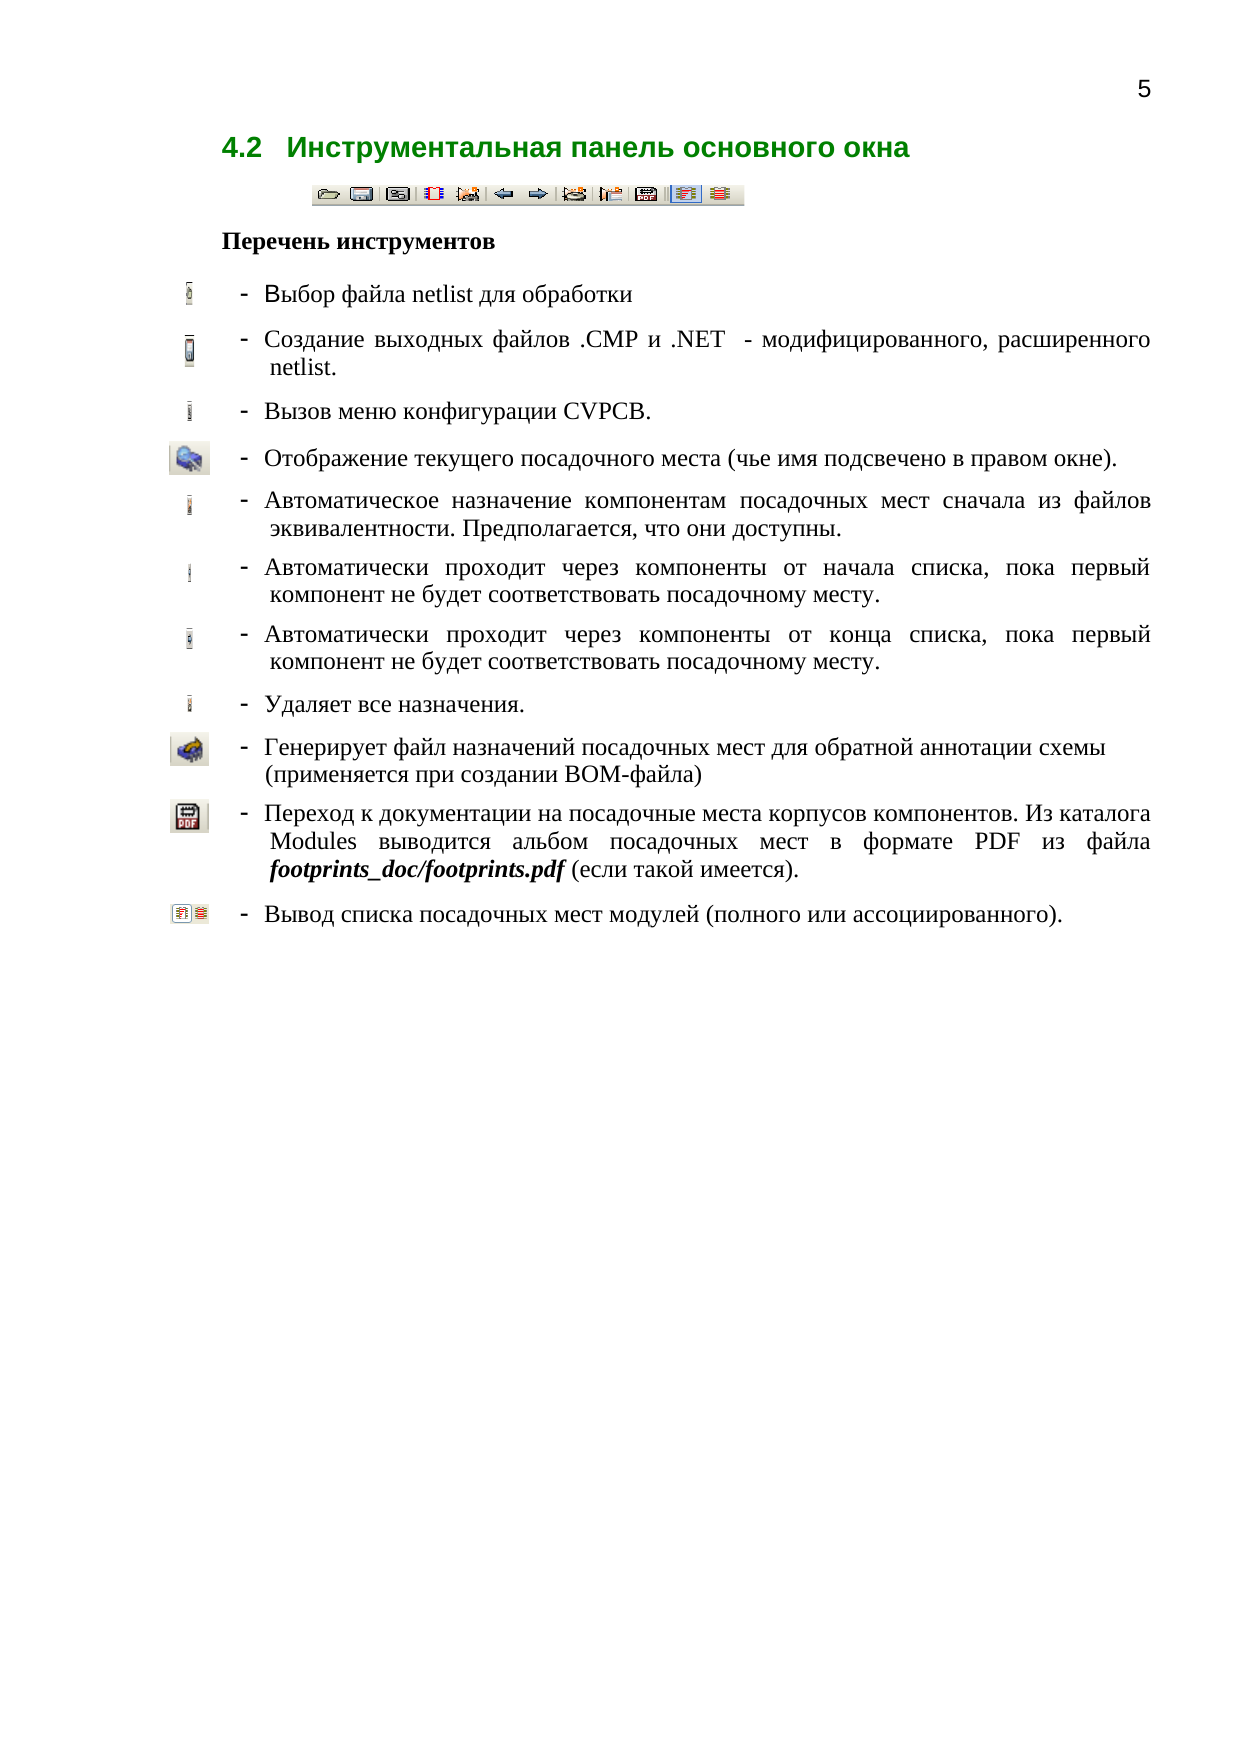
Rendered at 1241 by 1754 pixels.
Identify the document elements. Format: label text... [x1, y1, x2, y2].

table_cell Переход к документации на посадочные места корпусов компонентов. Из каталога Modules выводится альбом посадочных мест в формате PDF из файла footprints_doc/footprints.pdf (если такой имеется). [231, 794, 1157, 888]
table_cell Вызов меню конфигурации CVPCB. [231, 387, 1157, 436]
table_cell [148, 614, 231, 681]
table_cell Вывод списка посадочных мест модулей (полного или ассоциированного). [231, 888, 1157, 939]
table_cell Создание выходных файлов .CMP и .NET - модифицированного, расширенного netlist. [231, 320, 1157, 387]
picture [186, 628, 193, 649]
table_cell [148, 794, 231, 888]
table_cell [148, 888, 231, 939]
table_cell Автоматически проходит через компоненты от конца списка, пока первый компонент не будет соответствовать посадочному месту. [231, 614, 1157, 681]
picture [187, 401, 192, 421]
table_header Выбор файла netlist для обработки [231, 268, 1157, 320]
table_cell Автоматически проходит через компоненты от начала списка, пока первый компонент не будет соответствовать посадочному месту. [231, 547, 1157, 614]
table_cell Отображение текущего посадочного места (чье имя подсвечено в правом окне). [231, 436, 1157, 480]
picture [187, 695, 192, 712]
picture [187, 495, 192, 515]
table_cell [148, 727, 231, 794]
subtitle Инструментальная панель основного окна [222, 131, 1151, 163]
picture [186, 282, 193, 305]
text Перечень инструментов [148, 227, 1151, 255]
table_cell Генерирует файл назначений посадочных мест для обратной аннотации схемы (применяется при создании BOM-файла) [231, 727, 1157, 794]
picture [170, 732, 209, 766]
table_cell [148, 480, 231, 547]
table_cell [148, 387, 231, 436]
table_cell Удаляет все назначения. [231, 681, 1157, 727]
picture [170, 903, 209, 924]
table_cell [148, 547, 231, 614]
table_cell [148, 681, 231, 727]
table_cell Автоматическое назначение компонентам посадочных мест сначала из файлов эквивалентности. Предполагается, что они доступны. [231, 480, 1157, 547]
table_cell [148, 320, 231, 387]
picture [169, 441, 210, 475]
table_header [148, 268, 231, 320]
picture [312, 185, 745, 206]
table_cell [148, 436, 231, 480]
picture [184, 334, 195, 367]
picture [170, 799, 209, 833]
